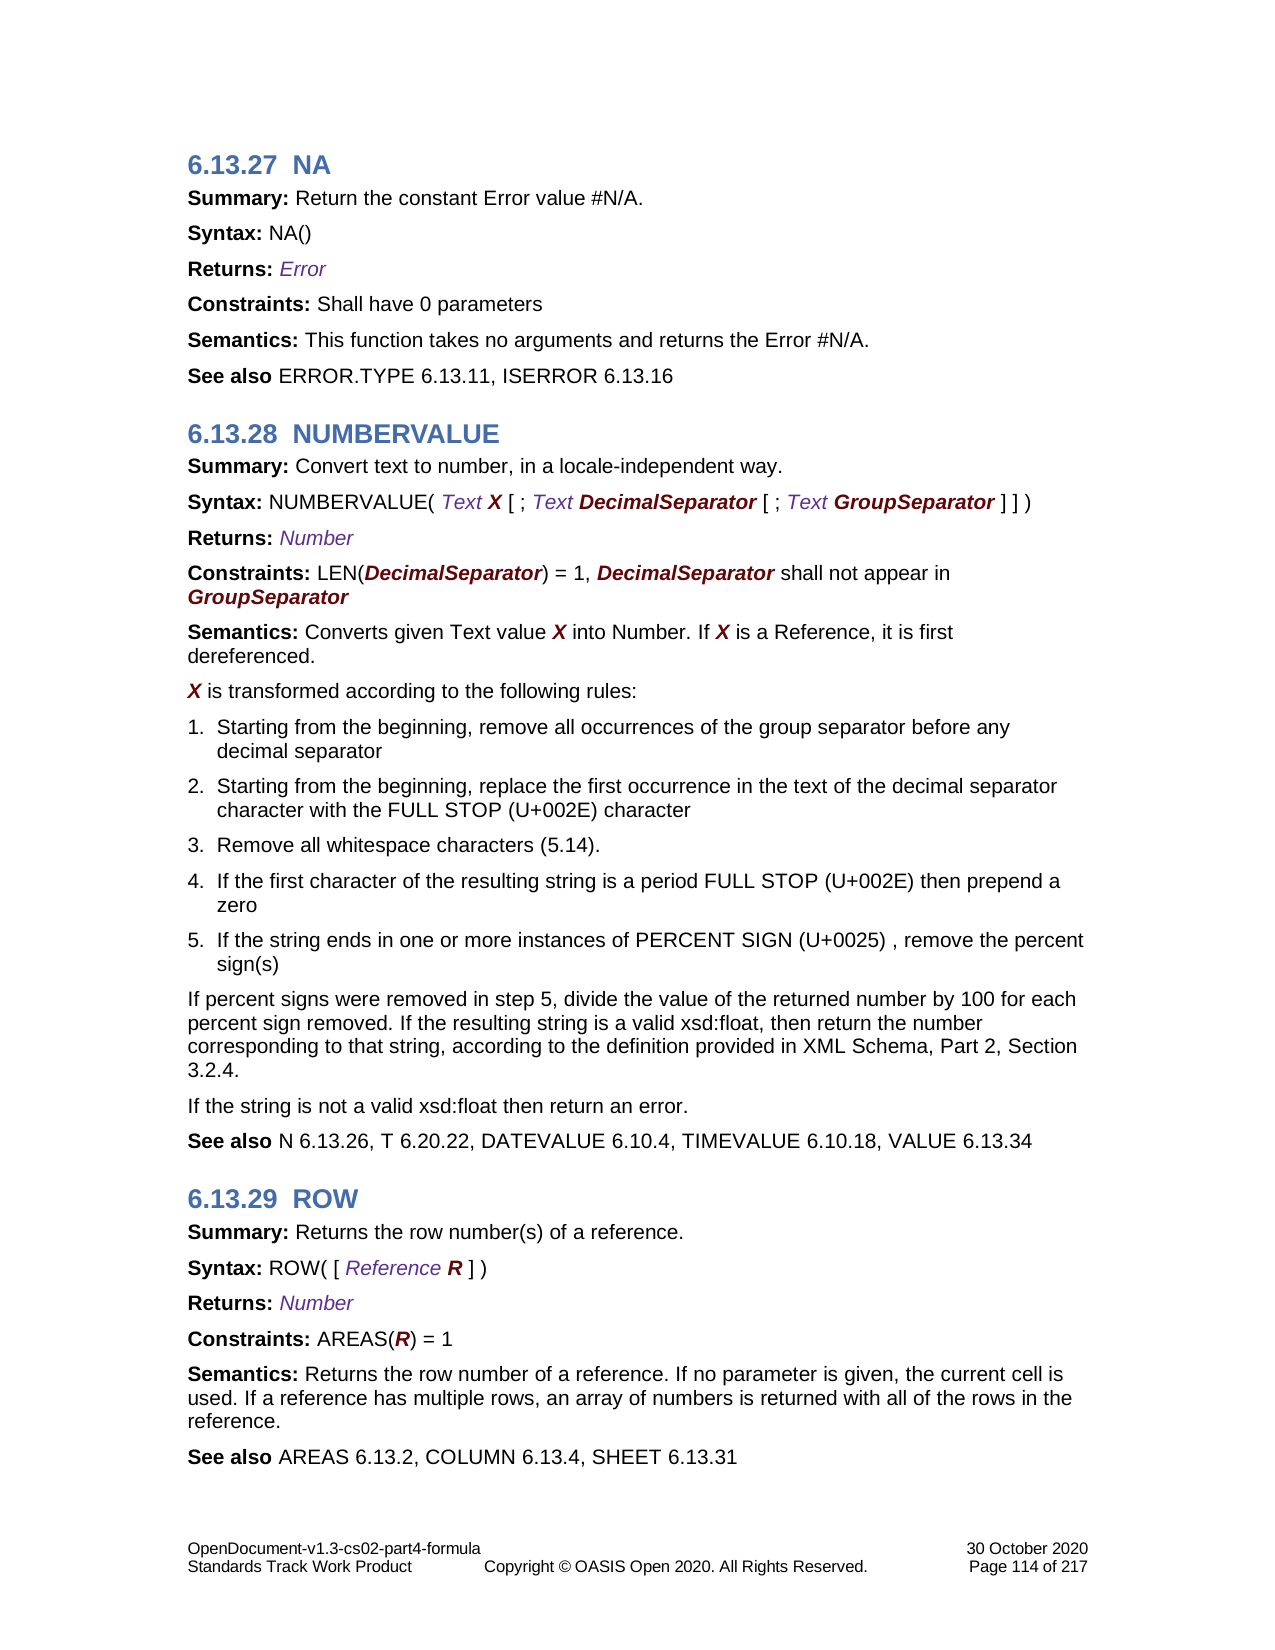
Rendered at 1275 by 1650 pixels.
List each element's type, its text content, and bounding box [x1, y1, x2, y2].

text Constraints: LEN(DecimalSeparator) = 1, DecimalSeparator shall not appear in GroupSeparator [187, 562, 1088, 609]
text Returns: Number [187, 526, 1088, 549]
text Syntax: NA() [187, 222, 1088, 245]
subtitle ROW [187, 1184, 1088, 1214]
subtitle NUMBERVALUE [187, 419, 1088, 449]
text If percent signs were removed in step 5, divide the value of the returned number by 100 for each percent sign removed. If the resulting string is a valid xsd:float, then return the number corresponding to that string, according to the definition provided in XML Schema, Part 2, Section 3.2.4. [187, 988, 1088, 1082]
list Remove all whitespace characters (5.14). [187, 834, 1088, 857]
list If the first character of the resulting string is a period FULL STOP (U+002E) then prepend a zero [187, 869, 1088, 917]
list Starting from the beginning, remove all occurrences of the group separator before any decimal separator [187, 716, 1088, 763]
text Returns: Number [187, 1292, 1088, 1315]
text See also N 6.13.26, T 6.20.22, DATEVALUE 6.10.4, TIMEVALUE 6.10.18, VALUE 6.13.34 [187, 1130, 1088, 1153]
text Constraints: AREAS(R) = 1 [187, 1327, 1088, 1351]
text Semantics: Converts given Text value X into Number. If X is a Reference, it is first dereferenced. [187, 621, 1088, 668]
text Semantics: This function takes no arguments and returns the Error #N/A. [187, 328, 1088, 352]
text Returns: Error [187, 257, 1088, 281]
text See also ERROR.TYPE 6.13.11, ISERROR 6.13.16 [187, 364, 1088, 388]
text Summary: Returns the row number(s) of a reference. [187, 1220, 1088, 1244]
text Semantics: Returns the row number of a reference. If no parameter is given, the current cell is used. If a reference has multiple rows, an array of numbers is returned with all of the rows in the reference. [187, 1363, 1088, 1433]
list Starting from the beginning, replace the first occurrence in the text of the decimal separator character with the FULL STOP (U+002E) character [187, 775, 1088, 822]
text Syntax: NUMBERVALUE( Text X [ ; Text DecimalSeparator [ ; Text GroupSeparator ] ] ) [187, 490, 1088, 514]
text X is transformed according to the following rules: [187, 680, 1088, 703]
subtitle NA [187, 150, 1088, 180]
text See also AREAS 6.13.2, COLUMN 6.13.4, SHEET 6.13.31 [187, 1446, 1088, 1469]
text If the string is not a valid xsd:float then return an error. [187, 1094, 1088, 1118]
text Syntax: ROW( [ Reference R ] ) [187, 1256, 1088, 1279]
list If the string ends in one or more instances of PERCENT SIGN (U+0025) , remove the percent sign(s) [187, 929, 1088, 976]
text Constraints: Shall have 0 parameters [187, 293, 1088, 316]
text Summary: Return the constant Error value #N/A. [187, 186, 1088, 209]
text Summary: Convert text to number, in a locale-independent way. [187, 455, 1088, 478]
